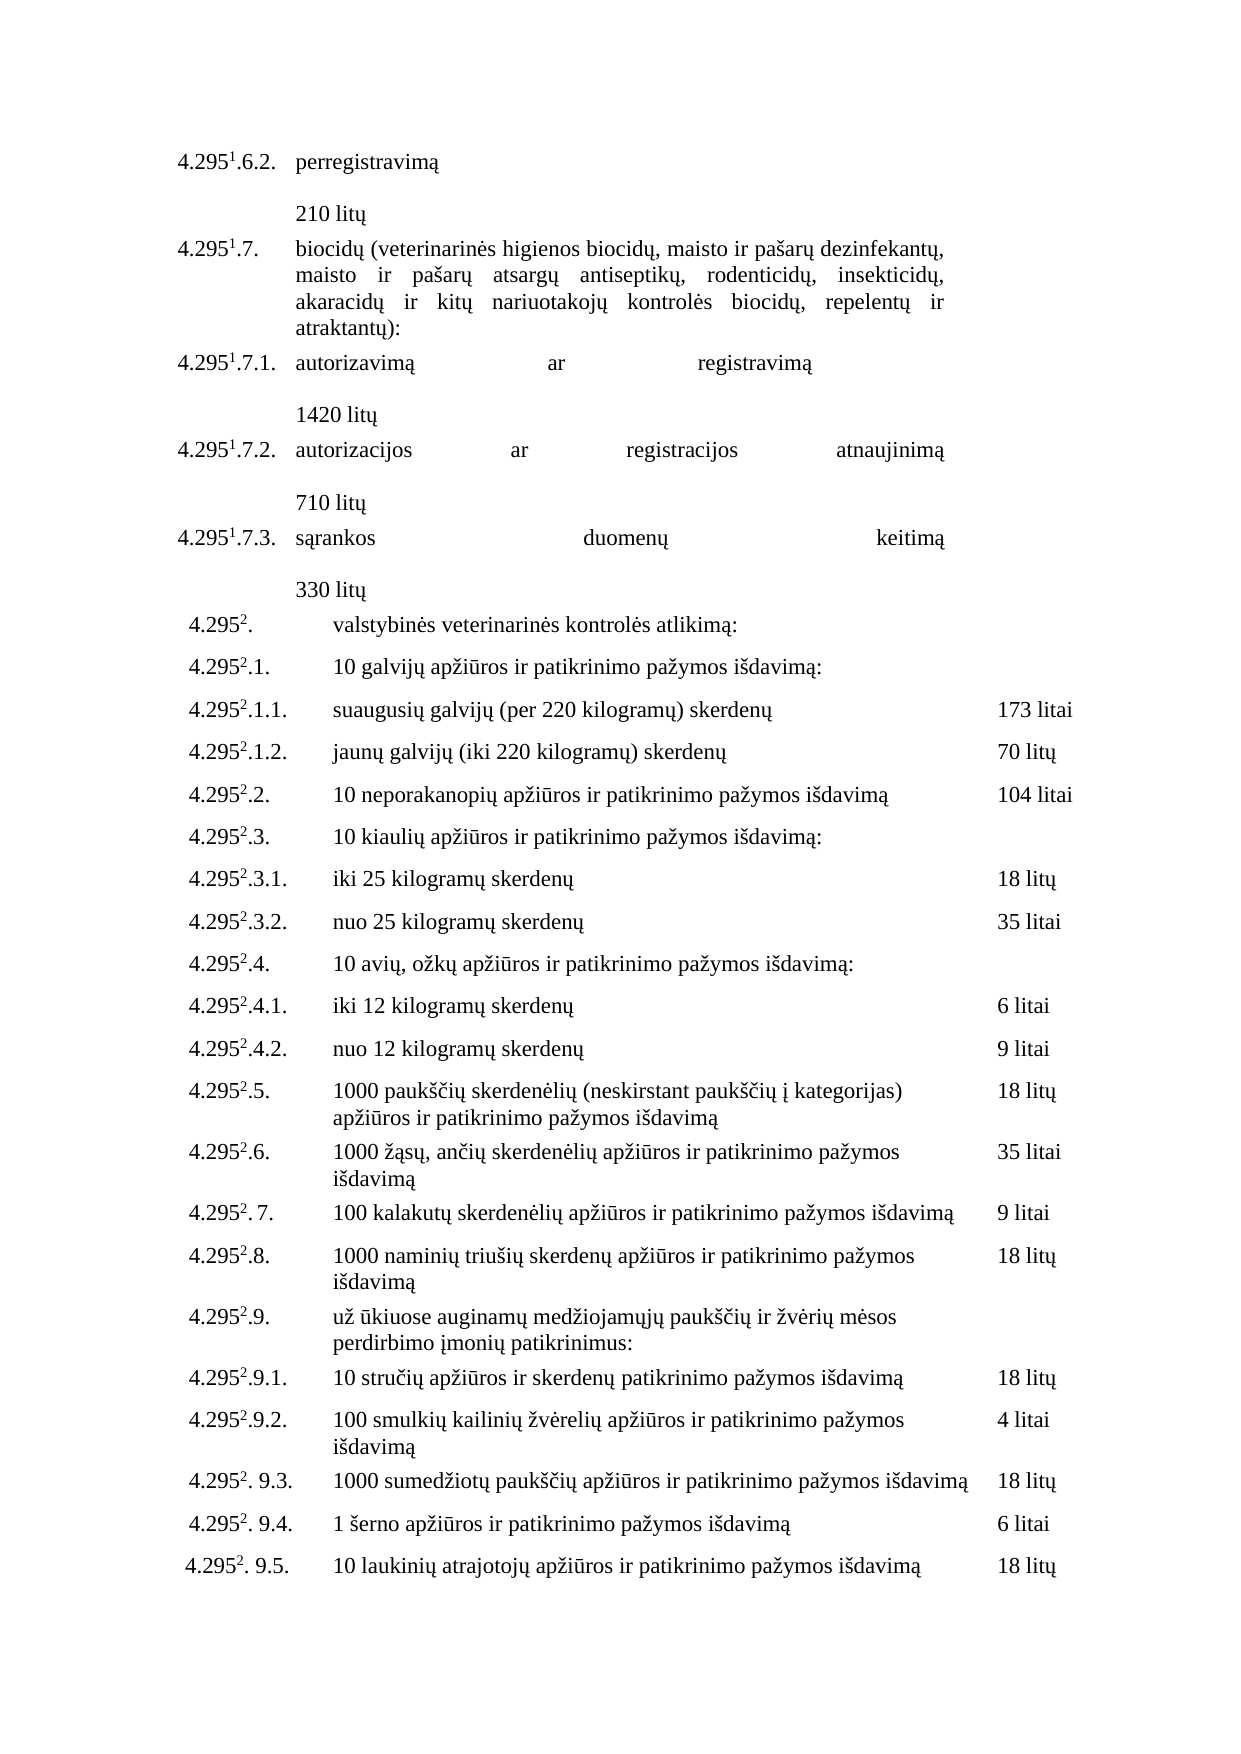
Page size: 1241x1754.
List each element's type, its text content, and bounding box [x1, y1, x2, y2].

table_cell 4.2952. 9.3. [177, 1468, 321, 1510]
table_cell 18 litų [986, 1552, 1148, 1587]
table_cell 18 litų [986, 1364, 1148, 1406]
table_header valstybinės veterinarinės kontrolės atlikimą: [321, 611, 986, 653]
table_cell 1000 žąsų, ančių skerdenėlių apžiūros ir patikrinimo pažymos išdavimą [321, 1139, 986, 1199]
table_cell jaunų galvijų (iki 220 kilogramų) skerdenų [321, 738, 986, 781]
table_cell 4.2952.1.2. [177, 738, 321, 781]
text 4.2951.7.3. sąrankos duomenų keitimą 330 litų [177, 524, 945, 603]
table_cell 100 kalakutų skerdenėlių apžiūros ir patikrinimo pažymos išdavimą [321, 1200, 986, 1242]
table_cell nuo 25 kilogramų skerdenų [321, 908, 986, 950]
table_cell 4.2952.1.1. [177, 696, 321, 738]
table_cell 10 neporakanopių apžiūros ir patikrinimo pažymos išdavimą [321, 781, 986, 823]
table_cell 4.2952.9.1. [177, 1364, 321, 1406]
table_cell 4.2952.4.1. [177, 993, 321, 1035]
table_cell 4.2952.2. [177, 781, 321, 823]
table_cell 4.2952.8. [177, 1242, 321, 1303]
text 4.2951.7. biocidų (veterinarinės higienos biocidų, maisto ir pašarų dezinfekantų, maisto ir pašarų atsargų antiseptikų, rodenticidų, insekticidų, akaracidų ir kitų nariuotakojų kontrolės biocidų, repelentų ir atraktantų): [177, 235, 945, 341]
table_cell 4.2952.5. [177, 1078, 321, 1138]
table_cell 4.2952.6. [177, 1139, 321, 1199]
table_cell 10 galvijų apžiūros ir patikrinimo pažymos išdavimą: [321, 654, 986, 696]
table_cell 1000 paukščių skerdenėlių (neskirstant paukščių į kategorijas) apžiūros ir patikrinimo pažymos išdavimą [321, 1078, 986, 1138]
table_cell 4.2952. 9.5. [174, 1552, 321, 1587]
table_cell 4.2952.9.2. [177, 1406, 321, 1467]
table_cell 4.2952. 9.4. [177, 1510, 321, 1552]
table_cell 18 litų [986, 1468, 1148, 1510]
table_cell už ūkiuose auginamų medžiojamųjų paukščių ir žvėrių mėsos perdirbimo įmonių patikrinimus: [321, 1303, 986, 1364]
table_cell 4.2952.3.2. [177, 908, 321, 950]
table_cell 4.2952.4. [177, 950, 321, 993]
table_header 4.2952. [177, 611, 321, 653]
table_cell 4.2952.9. [177, 1303, 321, 1364]
table_cell 10 avių, ožkų apžiūros ir patikrinimo pažymos išdavimą: [321, 950, 986, 993]
table_cell 4 litai [986, 1406, 1148, 1467]
table_cell [986, 950, 1148, 993]
table_cell 10 kiaulių apžiūros ir patikrinimo pažymos išdavimą: [321, 823, 986, 865]
table_cell 10 stručių apžiūros ir skerdenų patikrinimo pažymos išdavimą [321, 1364, 986, 1406]
table_cell 9 litai [986, 1200, 1148, 1242]
table_cell [986, 654, 1148, 696]
table_cell 6 litai [986, 1510, 1148, 1552]
table_cell 70 litų [986, 738, 1148, 781]
table_cell 173 litai [986, 696, 1148, 738]
table_cell [986, 1303, 1148, 1364]
table_cell 100 smulkių kailinių žvėrelių apžiūros ir patikrinimo pažymos išdavimą [321, 1406, 986, 1467]
table_cell 10 laukinių atrajotojų apžiūros ir patikrinimo pažymos išdavimą [321, 1552, 986, 1587]
table_cell 9 litai [986, 1035, 1148, 1077]
table_cell iki 25 kilogramų skerdenų [321, 865, 986, 908]
table_cell 4.2952. 7. [177, 1200, 321, 1242]
table_cell 4.2952.4.2. [177, 1035, 321, 1077]
table_cell suaugusių galvijų (per 220 kilogramų) skerdenų [321, 696, 986, 738]
table_cell 35 litai [986, 908, 1148, 950]
table_cell 4.2952.3. [177, 823, 321, 865]
table_cell iki 12 kilogramų skerdenų [321, 993, 986, 1035]
table_cell 6 litai [986, 993, 1148, 1035]
table_cell 4.2952.1. [177, 654, 321, 696]
table_cell 18 litų [986, 1242, 1148, 1303]
text 4.2951.6.2. perregistravimą 210 litų [177, 148, 945, 227]
table_cell nuo 12 kilogramų skerdenų [321, 1035, 986, 1077]
table_cell 1000 naminių triušių skerdenų apžiūros ir patikrinimo pažymos išdavimą [321, 1242, 986, 1303]
table_cell 18 litų [986, 1078, 1148, 1138]
table_cell 4.2952.3.1. [177, 865, 321, 908]
table_header [986, 611, 1148, 653]
table_cell 104 litai [986, 781, 1148, 823]
table_cell 1 šerno apžiūros ir patikrinimo pažymos išdavimą [321, 1510, 986, 1552]
text 4.2951.7.1. autorizavimą ar registravimą 1420 litų [177, 349, 945, 428]
table_cell 1000 sumedžiotų paukščių apžiūros ir patikrinimo pažymos išdavimą [321, 1468, 986, 1510]
table_cell 35 litai [986, 1139, 1148, 1199]
text 4.2951.7.2. autorizacijos ar registracijos atnaujinimą 710 litų [177, 436, 945, 515]
table_cell [986, 823, 1148, 865]
table_cell 18 litų [986, 865, 1148, 908]
